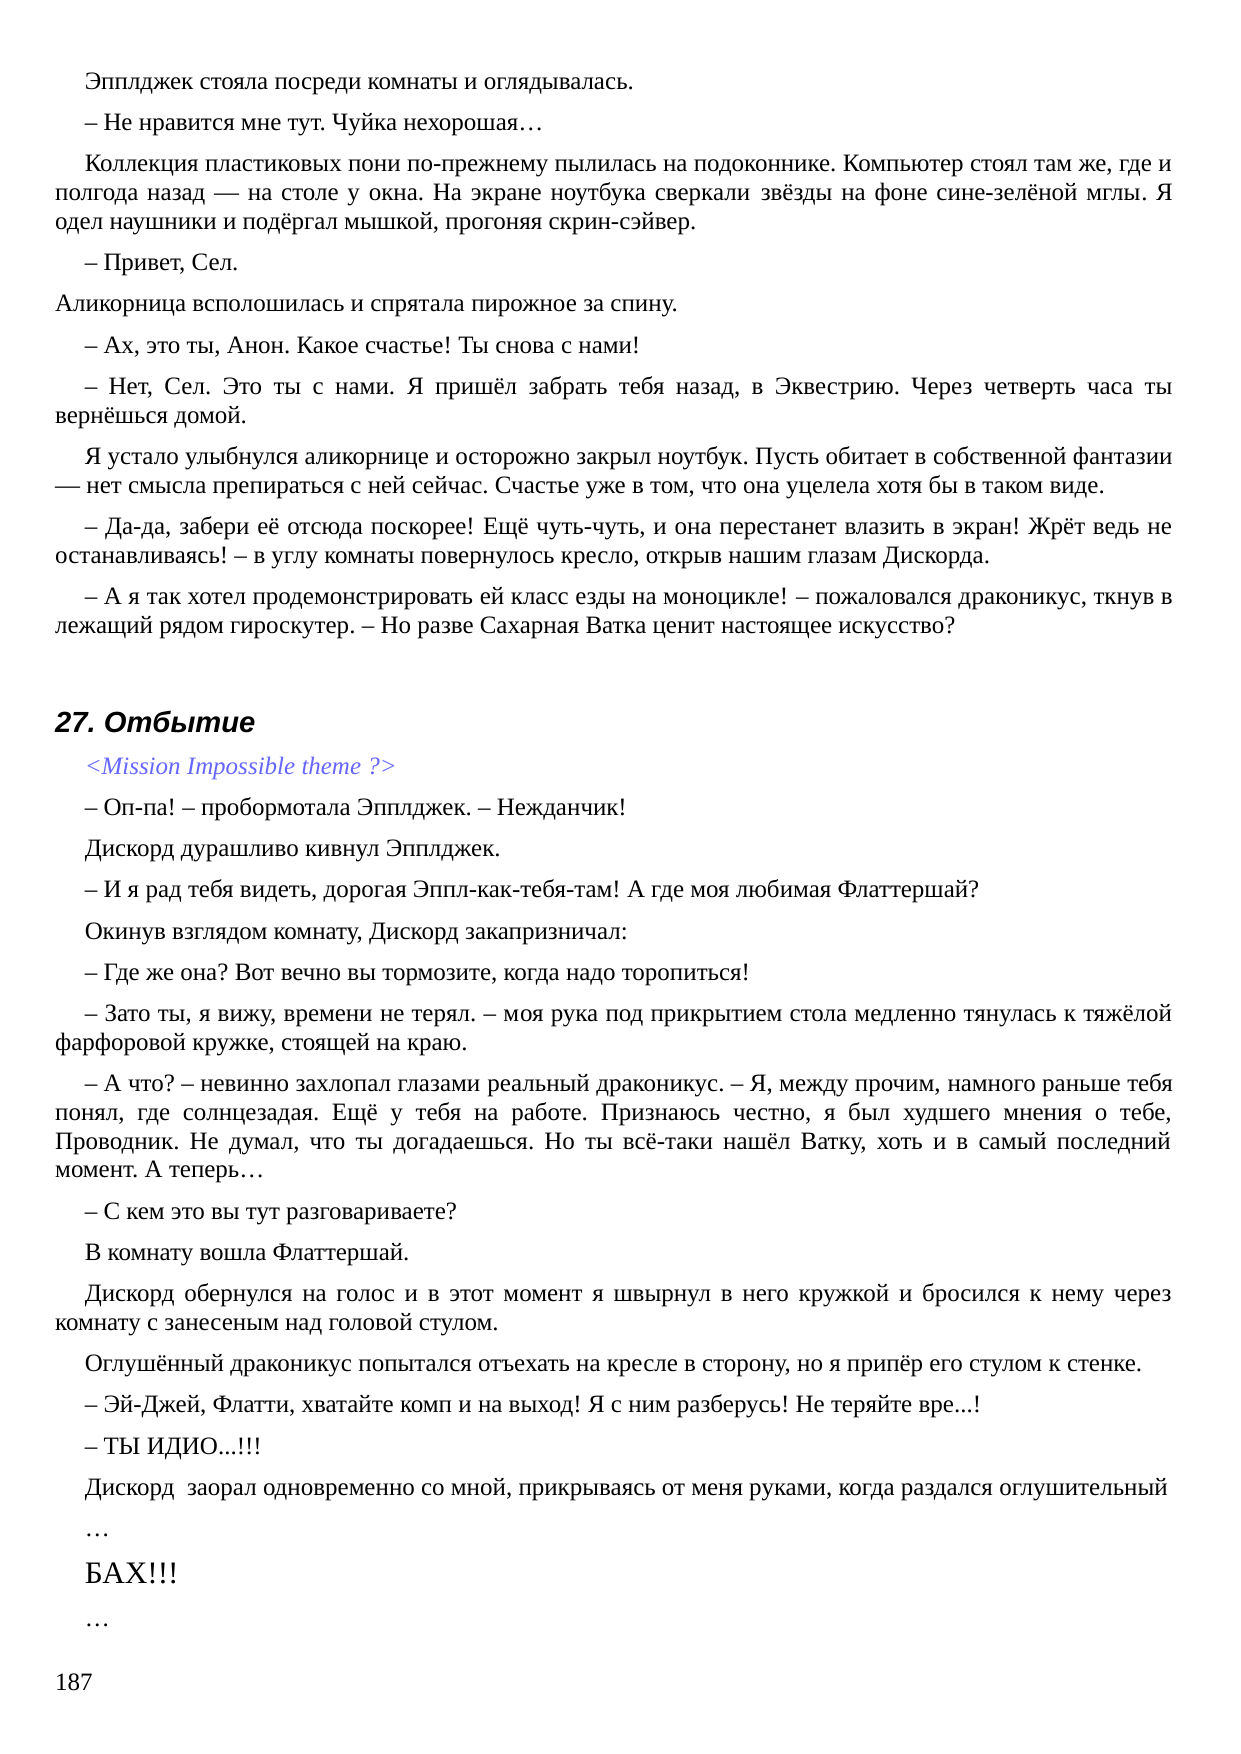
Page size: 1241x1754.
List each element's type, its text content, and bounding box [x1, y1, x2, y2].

text Дискорд дурашливо кивнул Эпплджек. [55, 833, 1173, 862]
text – Зато ты, я вижу, времени не терял. – моя рука под прикрытием стола медленно тянулась к тяжёлой фарфоровой кружке, стоящей на краю. [55, 998, 1173, 1056]
text Аликорница всполошилась и спрятала пирожное за спину. [55, 288, 1173, 317]
text – Оп-па! – пробормотала Эпплджек. – Нежданчик! [55, 792, 1173, 821]
text – Ах, это ты, Анон. Какое счастье! Ты снова с нами! [55, 330, 1173, 358]
text – Да-да, забери её отсюда поскорее! Ещё чуть-чуть, и она перестанет влазить в экран! Жрёт ведь не останавливаясь! – в углу комнаты повернулось кресло, открыв нашим глазам Дискорда. [55, 511, 1173, 568]
text … [55, 1513, 1173, 1542]
text Оглушённый драконикус попытался отъехать на кресле в сторону, но я припёр его стулом к стенке. [55, 1348, 1173, 1377]
text – Привет, Сел. [55, 247, 1173, 276]
text – Нет, Сел. Это ты с нами. Я пришёл забрать тебя назад, в Эквестрию. Через четверть часа ты вернёшься домой. [55, 371, 1173, 428]
text … [55, 1603, 1173, 1632]
text БАХ!!! [55, 1554, 1173, 1591]
text Окинув взглядом комнату, Дискорд закапризничал: [55, 916, 1173, 944]
text – А что? – невинно захлопал глазами реальный драконикус. – Я, между прочим, намного раньше тебя понял, где солнцезадая. Ещё у тебя на работе. Признаюсь честно, я был худшего мнения о тебе, Проводник. Не думал, что ты догадаешься. Но ты всё-таки нашёл Ватку, хоть и в самый последний момент. А теперь… [55, 1068, 1173, 1183]
text Эпплджек стояла посреди комнаты и оглядывалась. [55, 66, 1173, 95]
text – А я так хотел продемонстрировать ей класс езды на моноцикле! – пожаловался драконикус, ткнув в лежащий рядом гироскутер. – Но разве Сахарная Ватка ценит настоящее искусство? [55, 581, 1173, 638]
subtitle 27. Отбытие [55, 705, 1173, 738]
text Дискорд заорал одновременно со мной, прикрываясь от меня руками, когда раздался оглушительный [55, 1472, 1173, 1501]
text <Mission Impossible theme ?> [55, 751, 1173, 779]
text В комнату вошла Флаттершай. [55, 1237, 1173, 1266]
text – Эй-Джей, Флатти, хватайте комп и на выход! Я с ним разберусь! Не теряйте вре...! [55, 1389, 1173, 1418]
text Дискорд обернулся на голос и в этот момент я швырнул в него кружкой и бросился к нему через комнату с занесеным над головой стулом. [55, 1278, 1173, 1336]
text – ТЫ ИДИО...!!! [55, 1431, 1173, 1459]
text – Где же она? Вот вечно вы тормозите, когда надо торопиться! [55, 957, 1173, 986]
text Я устало улыбнулся аликорнице и осторожно закрыл ноутбук. Пусть обитает в собственной фантазии — нет смысла препираться с ней сейчас. Счастье уже в том, что она уцелела хотя бы в таком виде. [55, 441, 1173, 498]
text – Не нравится мне тут. Чуйка нехорошая… [55, 107, 1173, 136]
text – И я рад тебя видеть, дорогая Эппл-как-тебя-там! А где моя любимая Флаттершай? [55, 874, 1173, 903]
text – С кем это вы тут разговариваете? [55, 1196, 1173, 1224]
text Коллекция пластиковых пони по-прежнему пылилась на подоконнике. Компьютер стоял там же, где и полгода назад — на столе у окна. На экране ноутбука сверкали звёзды на фоне сине-зелёной мглы. Я одел наушники и подёргал мышкой, прогоняя скрин-сэйвер. [55, 148, 1173, 235]
